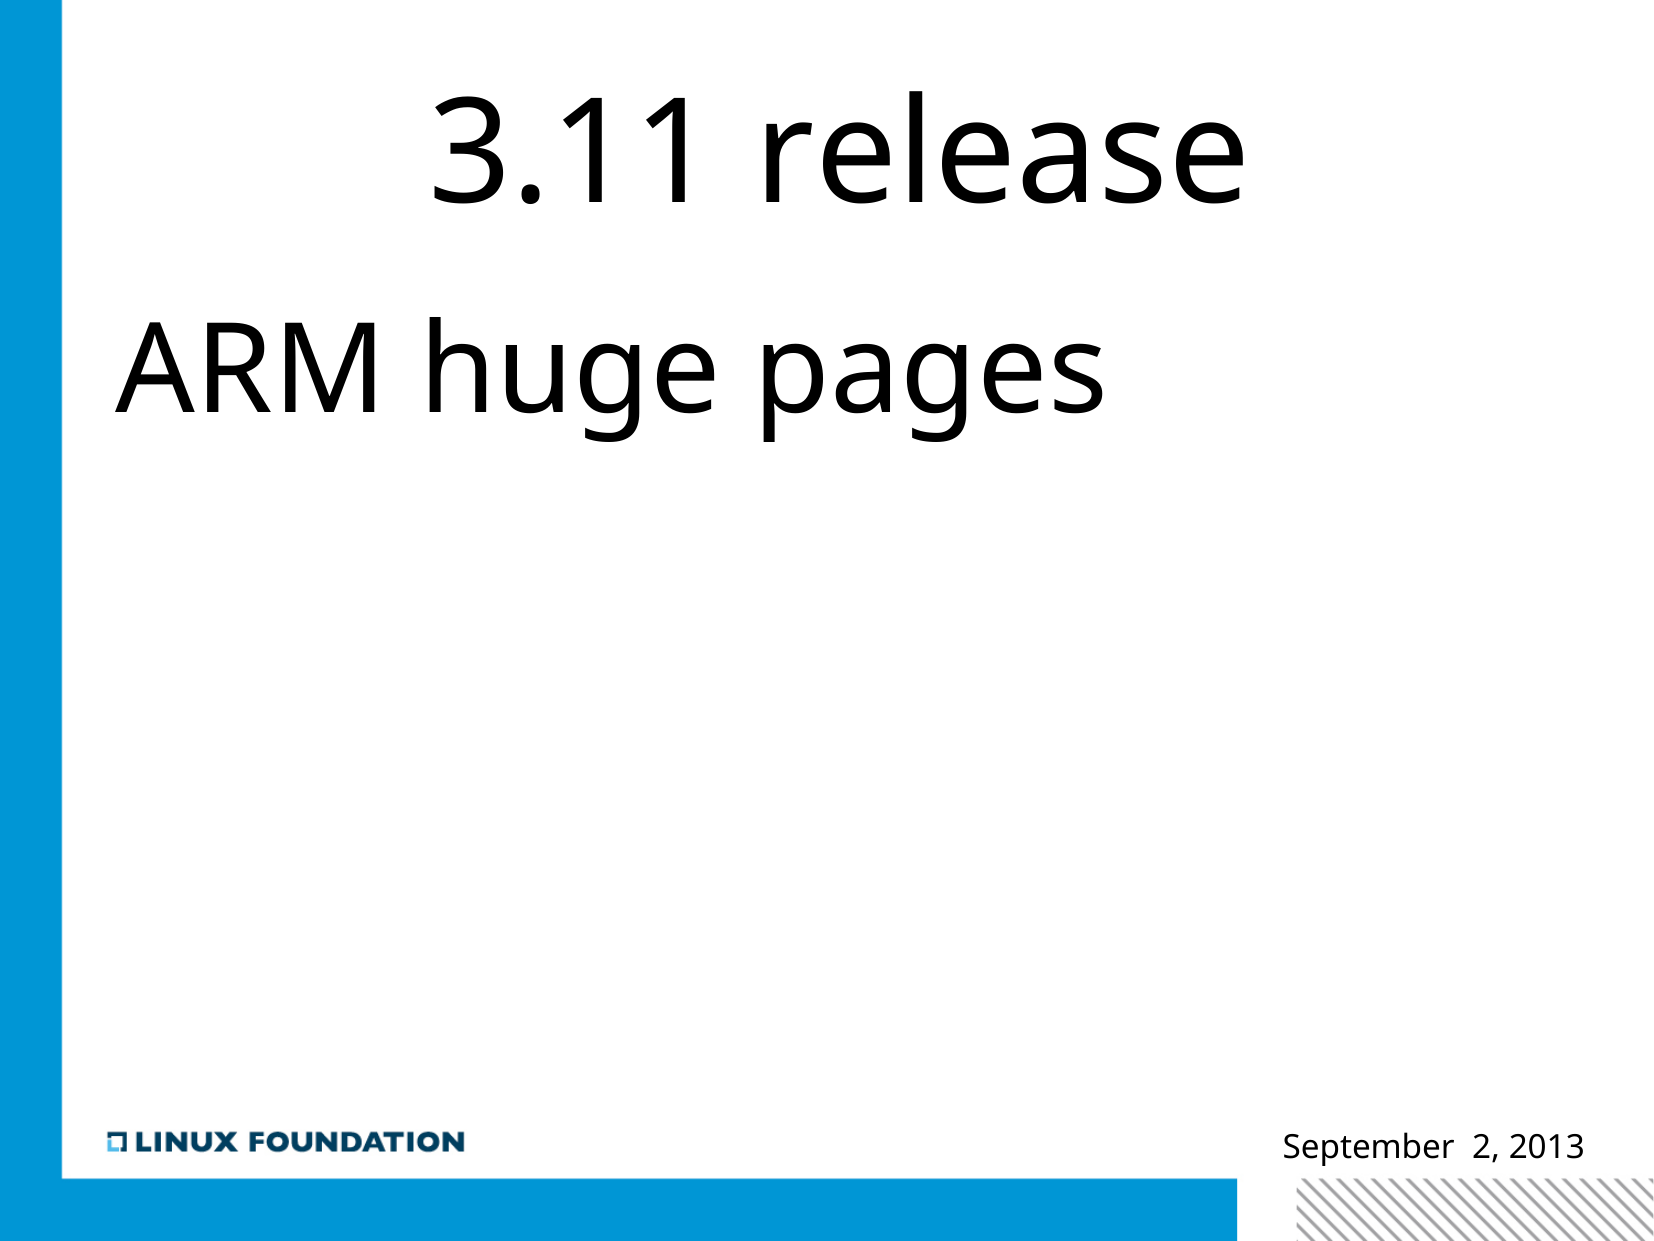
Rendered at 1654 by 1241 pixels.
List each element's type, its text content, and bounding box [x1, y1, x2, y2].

text_box September 2, 2013 [1268, 1115, 1599, 1170]
text_box 3.11 release [413, 39, 1240, 230]
text_box ARM huge pages [100, 271, 1118, 905]
picture [62, 0, 1654, 1241]
